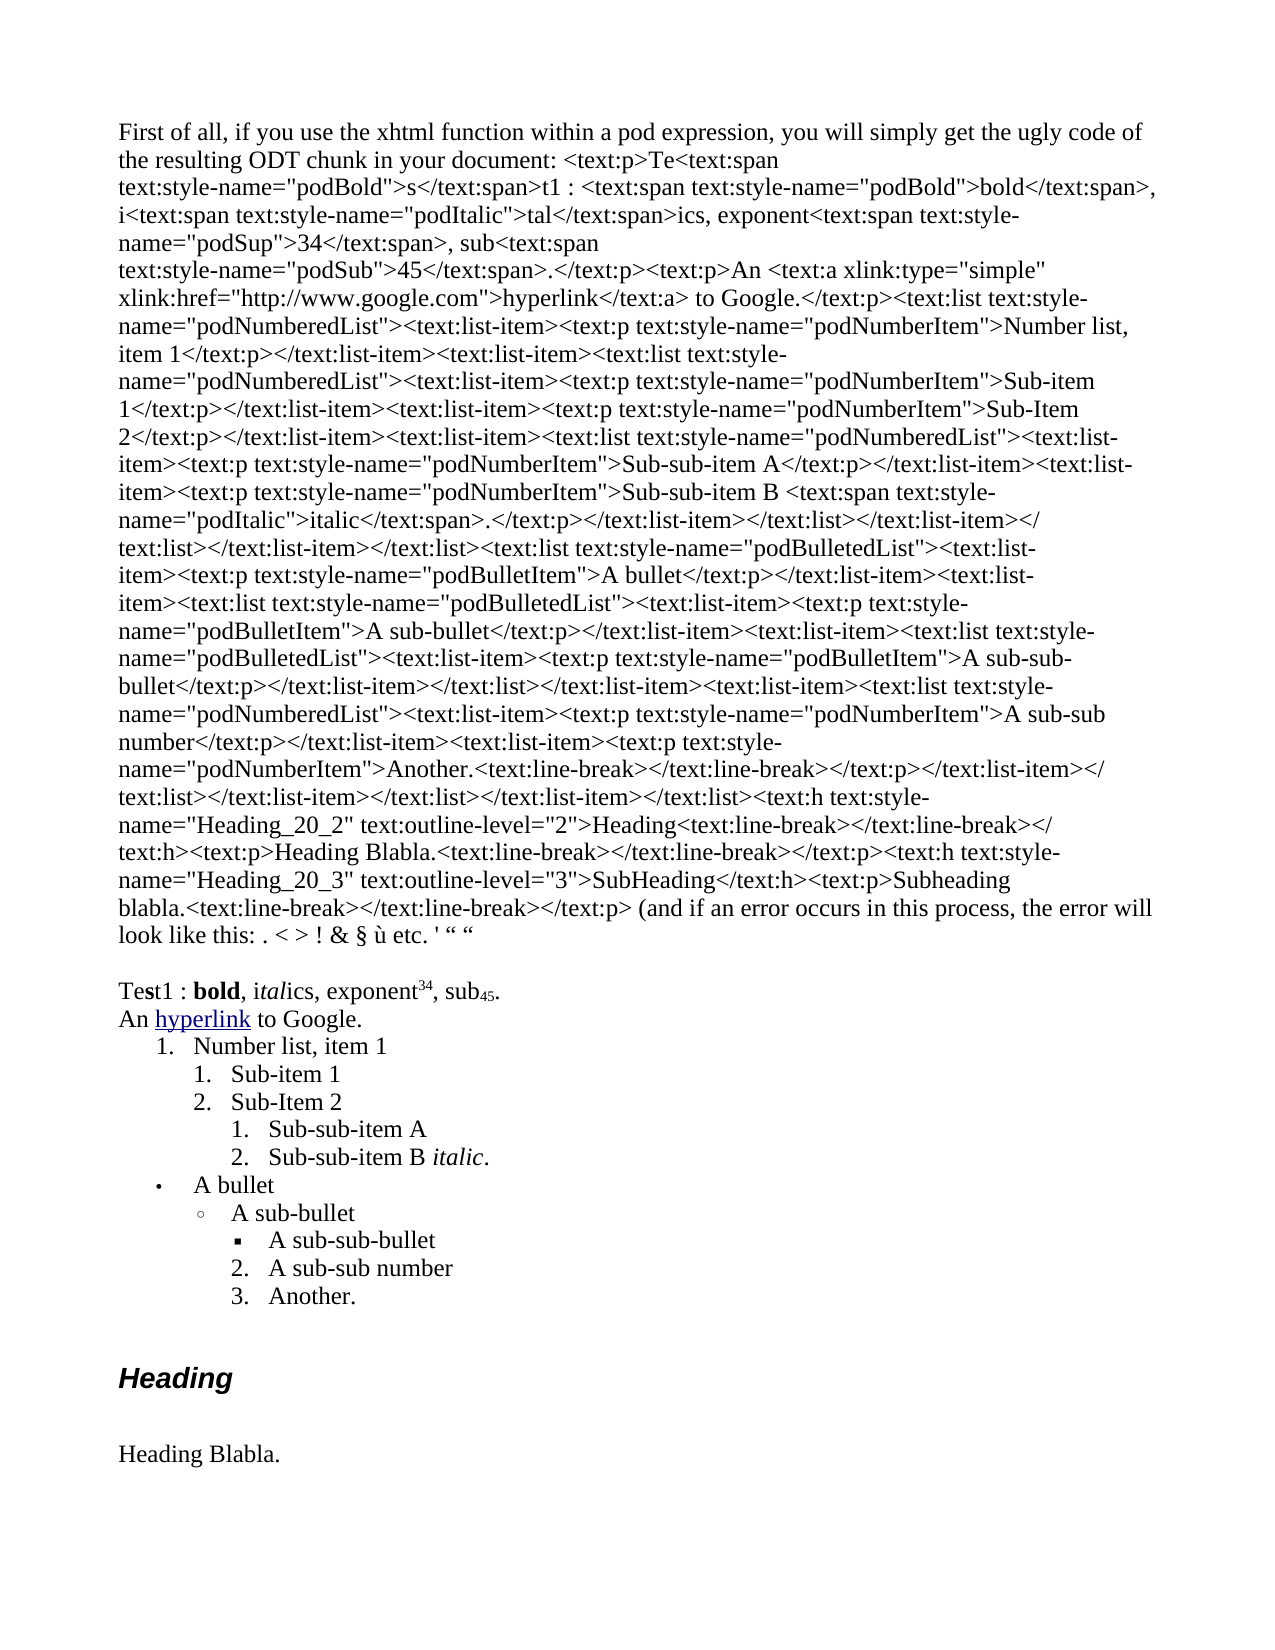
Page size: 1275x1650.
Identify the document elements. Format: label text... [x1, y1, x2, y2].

text Test1 : bold, italics, exponent34, sub45. [118, 977, 1157, 1005]
list Sub-sub-item B italic. [231, 1143, 1157, 1171]
list A sub-bullet [193, 1199, 1157, 1226]
list Sub-sub-item A [231, 1116, 1157, 1143]
text First of all, if you use the xhtml function within a pod expression, you will simply get the ugly code of the resulting ODT chunk in your document: <text:p>Te<text:span text:style-name="podBold">s</text:span>t1 : <text:span text:style-name="podBold">bold</text:span>, i<text:span text:style-name="podItalic">tal</text:span>ics, exponent<text:span text:style-name="podSup">34</text:span>, sub<text:span text:style-name="podSub">45</text:span>.</text:p><text:p>An <text:a xlink:type="simple" xlink:href="http://www.google.com">hyperlink</text:a> to Google.</text:p><text:list text:style-name="podNumberedList"><text:list-item><text:p text:style-name="podNumberItem">Number list, item 1</text:p></text:list-item><text:list-item><text:list text:style-name="podNumberedList"><text:list-item><text:p text:style-name="podNumberItem">Sub-item 1</text:p></text:list-item><text:list-item><text:p text:style-name="podNumberItem">Sub-Item 2</text:p></text:list-item><text:list-item><text:list text:style-name="podNumberedList"><text:list-item><text:p text:style-name="podNumberItem">Sub-sub-item A</text:p></text:list-item><text:list-item><text:p text:style-name="podNumberItem">Sub-sub-item B <text:span text:style-name="podItalic">italic</text:span>.</text:p></text:list-item></text:list></text:list-item></text:list></text:list-item></text:list><text:list text:style-name="podBulletedList"><text:list-item><text:p text:style-name="podBulletItem">A bullet</text:p></text:list-item><text:list-item><text:list text:style-name="podBulletedList"><text:list-item><text:p text:style-name="podBulletItem">A sub-bullet</text:p></text:list-item><text:list-item><text:list text:style-name="podBulletedList"><text:list-item><text:p text:style-name="podBulletItem">A sub-sub-bullet</text:p></text:list-item></text:list></text:list-item><text:list-item><text:list text:style-name="podNumberedList"><text:list-item><text:p text:style-name="podNumberItem">A sub-sub number</text:p></text:list-item><text:list-item><text:p text:style-name="podNumberItem">Another.<text:line-break></text:line-break></text:p></text:list-item></text:list></text:list-item></text:list></text:list-item></text:list><text:h text:style-name="Heading_20_2" text:outline-level="2">Heading<text:line-break></text:line-break></text:h><text:p>Heading Blabla.<text:line-break></text:line-break></text:p><text:h text:style-name="Heading_20_3" text:outline-level="3">SubHeading</text:h><text:p>Subheading blabla.<text:line-break></text:line-break></text:p> (and if an error occurs in this process, the error will look like this: . < > ! & § ù etc. ' “ “ [118, 118, 1157, 949]
list A sub-sub-bullet [231, 1226, 1157, 1254]
subtitle Heading [118, 1362, 1157, 1427]
list Sub-item 1 [193, 1060, 1157, 1088]
list Sub-Item 2 [193, 1088, 1157, 1116]
list Another. [231, 1282, 1157, 1337]
text Heading Blabla. [118, 1440, 1157, 1495]
list Number list, item 1 [156, 1032, 1157, 1060]
text An hyperlink to Google. [118, 1005, 1157, 1032]
list A bullet [156, 1171, 1157, 1199]
list A sub-sub number [231, 1254, 1157, 1282]
